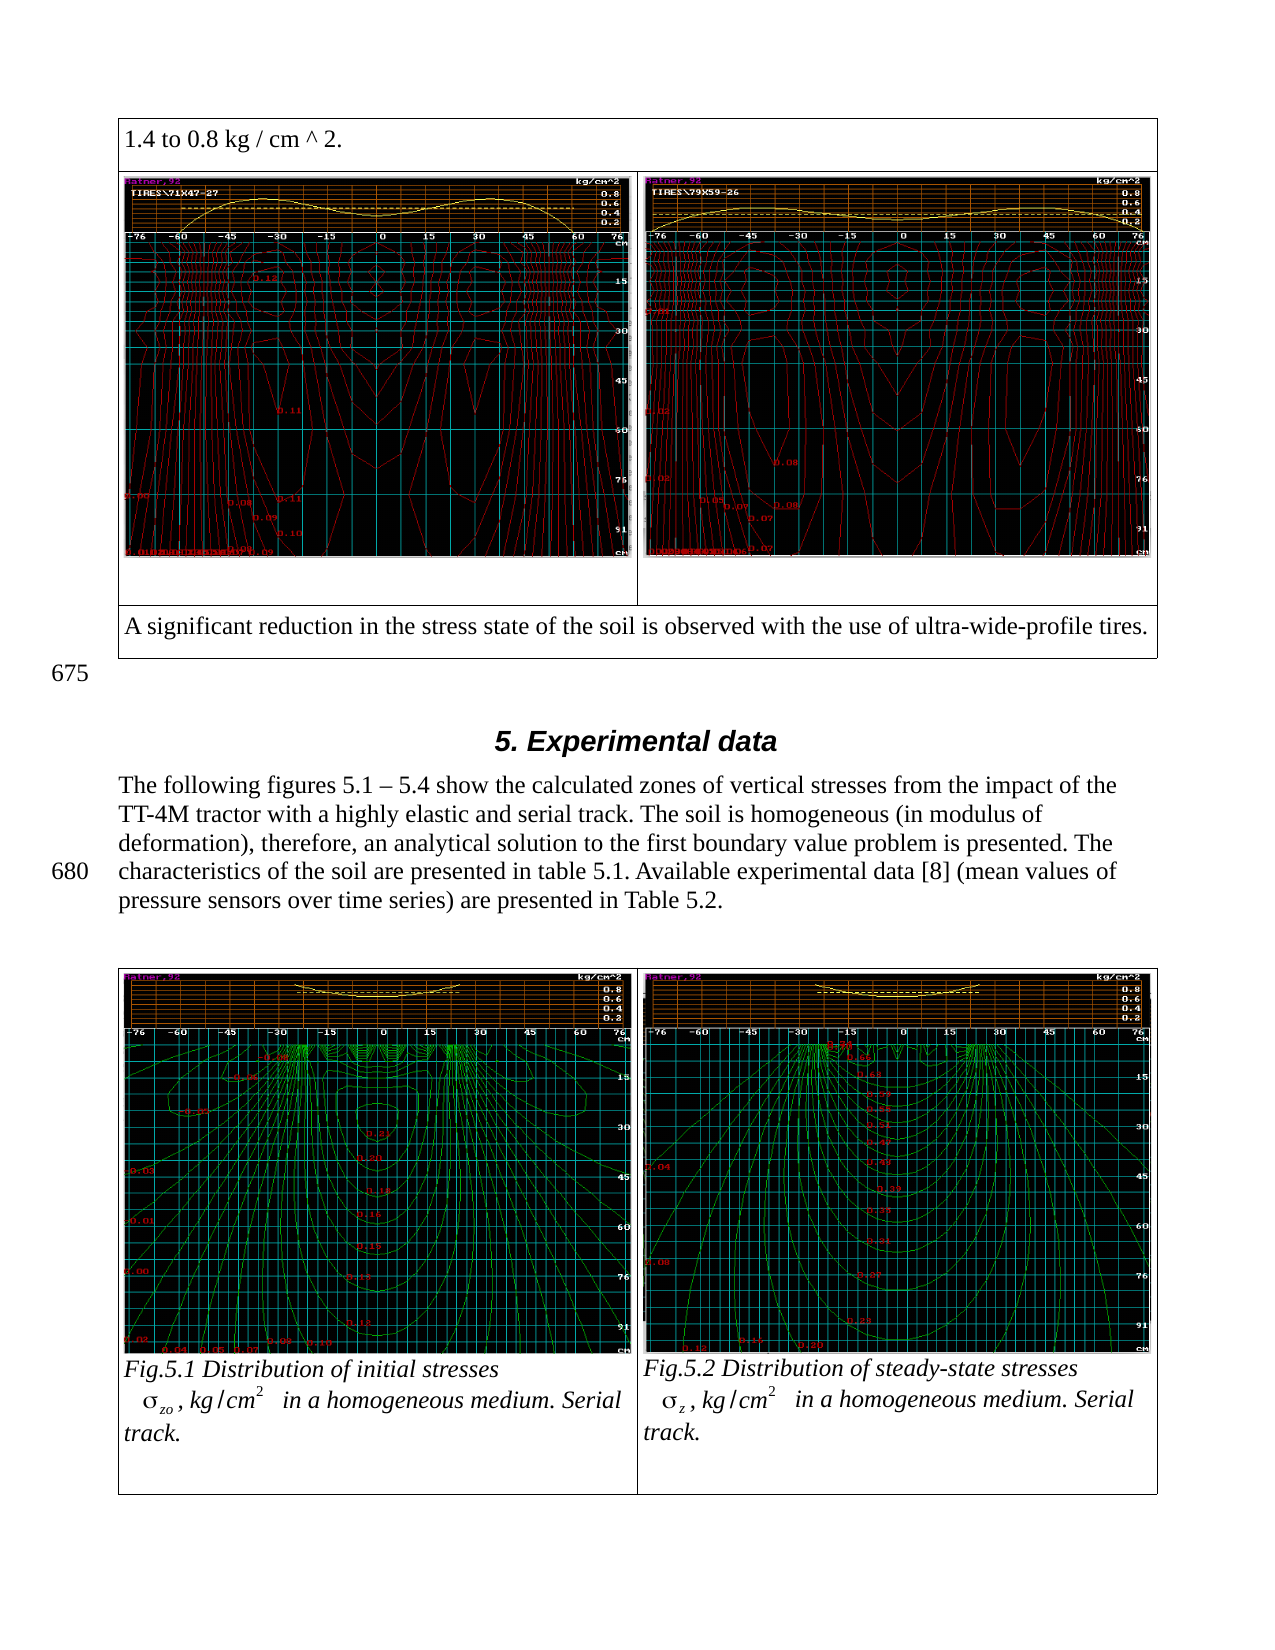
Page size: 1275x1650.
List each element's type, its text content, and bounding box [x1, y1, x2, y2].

table_cell [119, 172, 637, 605]
table_header [119, 969, 637, 973]
table_cell A significant reduction in the stress state of the soil is observed with the use of ultra-wide-profile tires. [119, 606, 1157, 658]
table_header [119, 974, 637, 1493]
table_cell [638, 172, 1157, 605]
picture [123, 973, 632, 1354]
table_cell 1.4 to 0.8 kg / cm ^ 2. [119, 119, 1157, 171]
table_header [638, 969, 1157, 973]
text The following figures 5.1 – 5.4 show the calculated zones of vertical stresses from the impact of the TT-4M tractor with a highly elastic and serial track. The soil is homogeneous (in modulus of deformation), therefore, an analytical solution to the first boundary value problem is presented. The characteristics of the soil are presented in table 5.1. Available experimental data [8] (mean values ​​of pressure sensors over time series) are presented in Table 5.2. [118, 770, 1157, 914]
picture [123, 176, 632, 558]
picture [643, 973, 1152, 1354]
subtitle 5. Experimental data [118, 724, 1157, 758]
table_header [638, 974, 1157, 1493]
picture [643, 176, 1152, 558]
